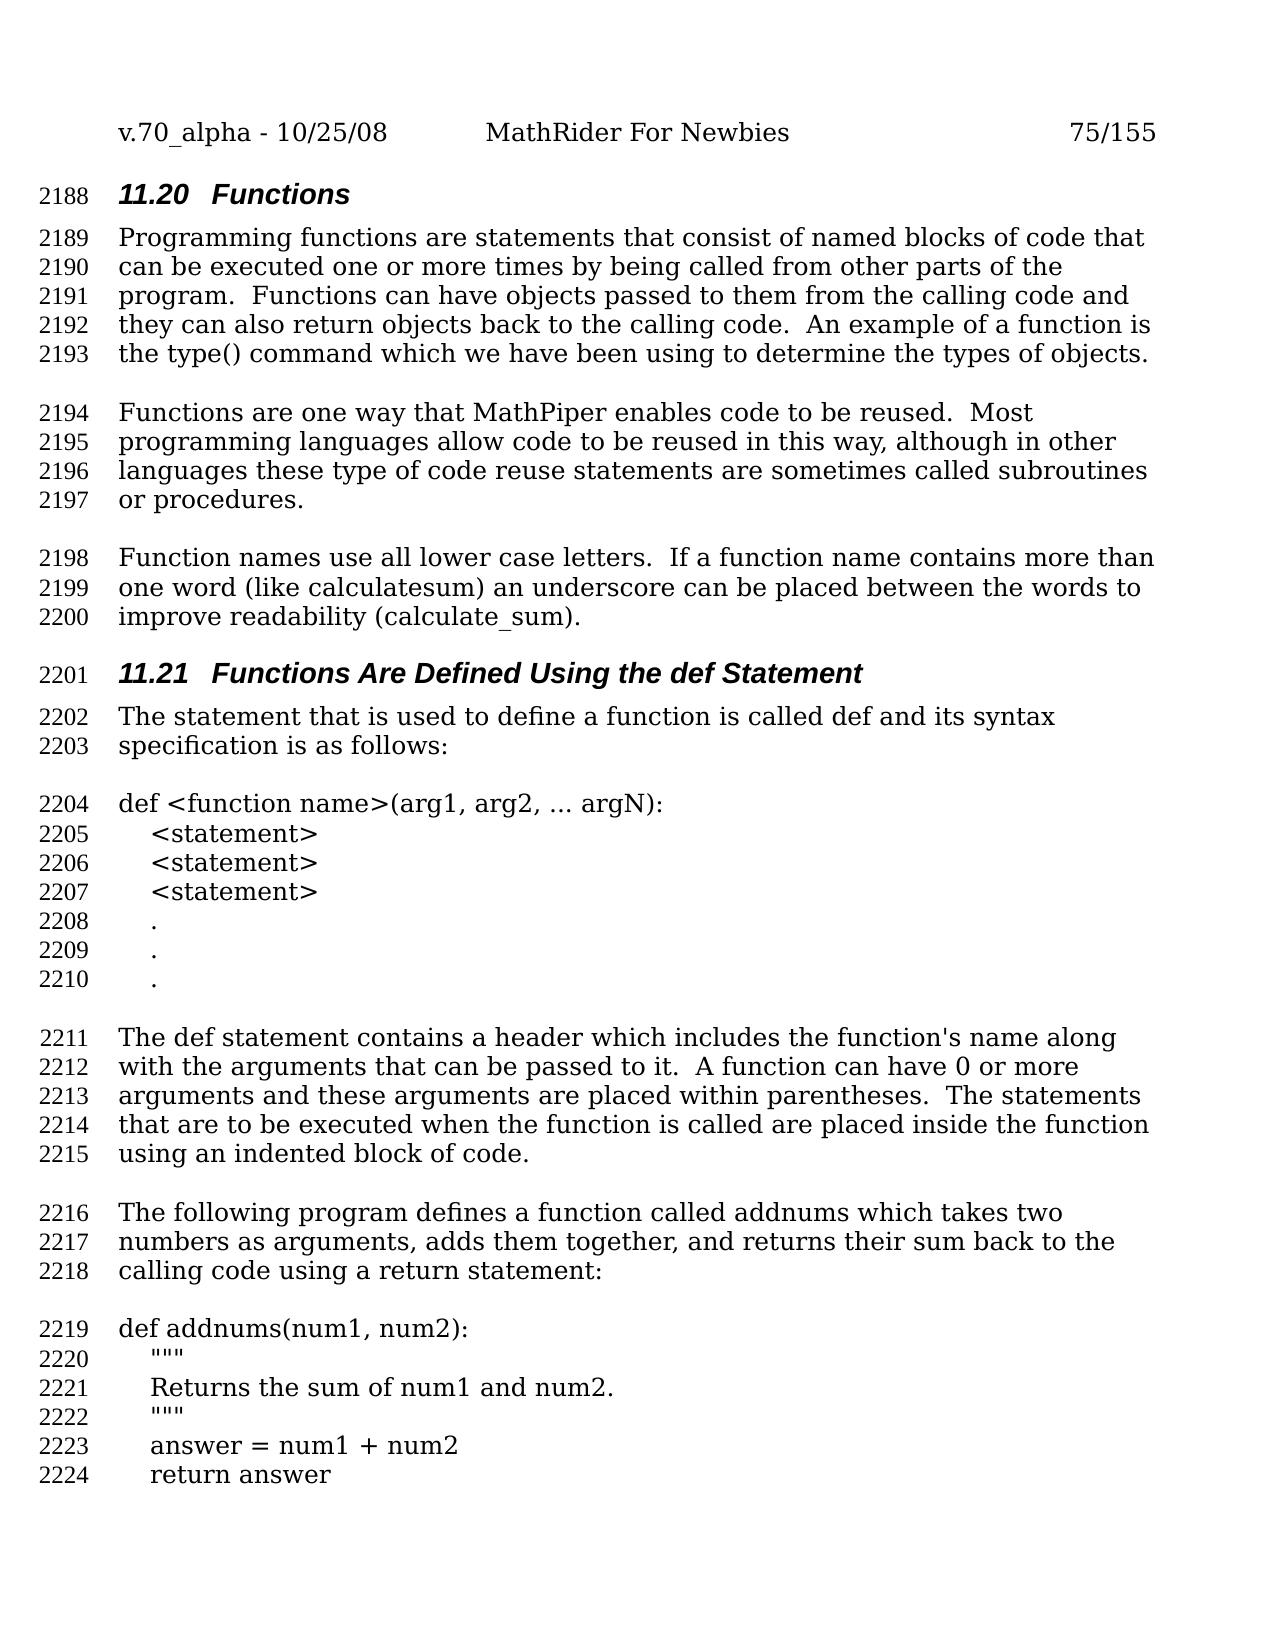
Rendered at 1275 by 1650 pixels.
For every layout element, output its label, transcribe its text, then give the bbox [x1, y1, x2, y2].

text def <function name>(arg1, arg2, ... argN): [118, 790, 1157, 819]
text . [118, 965, 1157, 994]
text """ [118, 1402, 1157, 1431]
text The statement that is used to define a function is called def and its syntax specification is as follows: [118, 702, 1157, 761]
subtitle Functions Are Defined Using the def Statement [118, 656, 1157, 690]
text <statement> [118, 819, 1157, 848]
subtitle Functions [118, 177, 1157, 210]
text <statement> [118, 877, 1157, 906]
text . [118, 906, 1157, 936]
text Programming functions are statements that consist of named blocks of code that can be executed one or more times by being called from other parts of the program. Functions can have objects passed to them from the calling code and they can also return objects back to the calling code. An example of a function is the type() command which we have been using to determine the types of objects. [118, 223, 1157, 369]
text . [118, 936, 1157, 965]
text def addnums(num1, num2): [118, 1315, 1157, 1344]
text Functions are one way that MathPiper enables code to be reused. Most programming languages allow code to be reused in this way, although in other languages these type of code reuse statements are sometimes called subroutines or procedures. [118, 398, 1157, 514]
text Returns the sum of num1 and num2. [118, 1373, 1157, 1402]
text answer = num1 + num2 [118, 1431, 1157, 1461]
text """ [118, 1344, 1157, 1373]
text Function names use all lower case letters. If a function name contains more than one word (like calculatesum) an underscore can be placed between the words to improve readability (calculate_sum). [118, 544, 1157, 631]
text The following program defines a function called addnums which takes two numbers as arguments, adds them together, and returns their sum back to the calling code using a return statement: [118, 1198, 1157, 1286]
text <statement> [118, 848, 1157, 877]
text return answer [118, 1461, 1157, 1490]
text The def statement contains a header which includes the function's name along with the arguments that can be passed to it. A function can have 0 or more arguments and these arguments are placed within parentheses. The statements that are to be executed when the function is called are placed inside the function using an indented block of code. [118, 1023, 1157, 1169]
